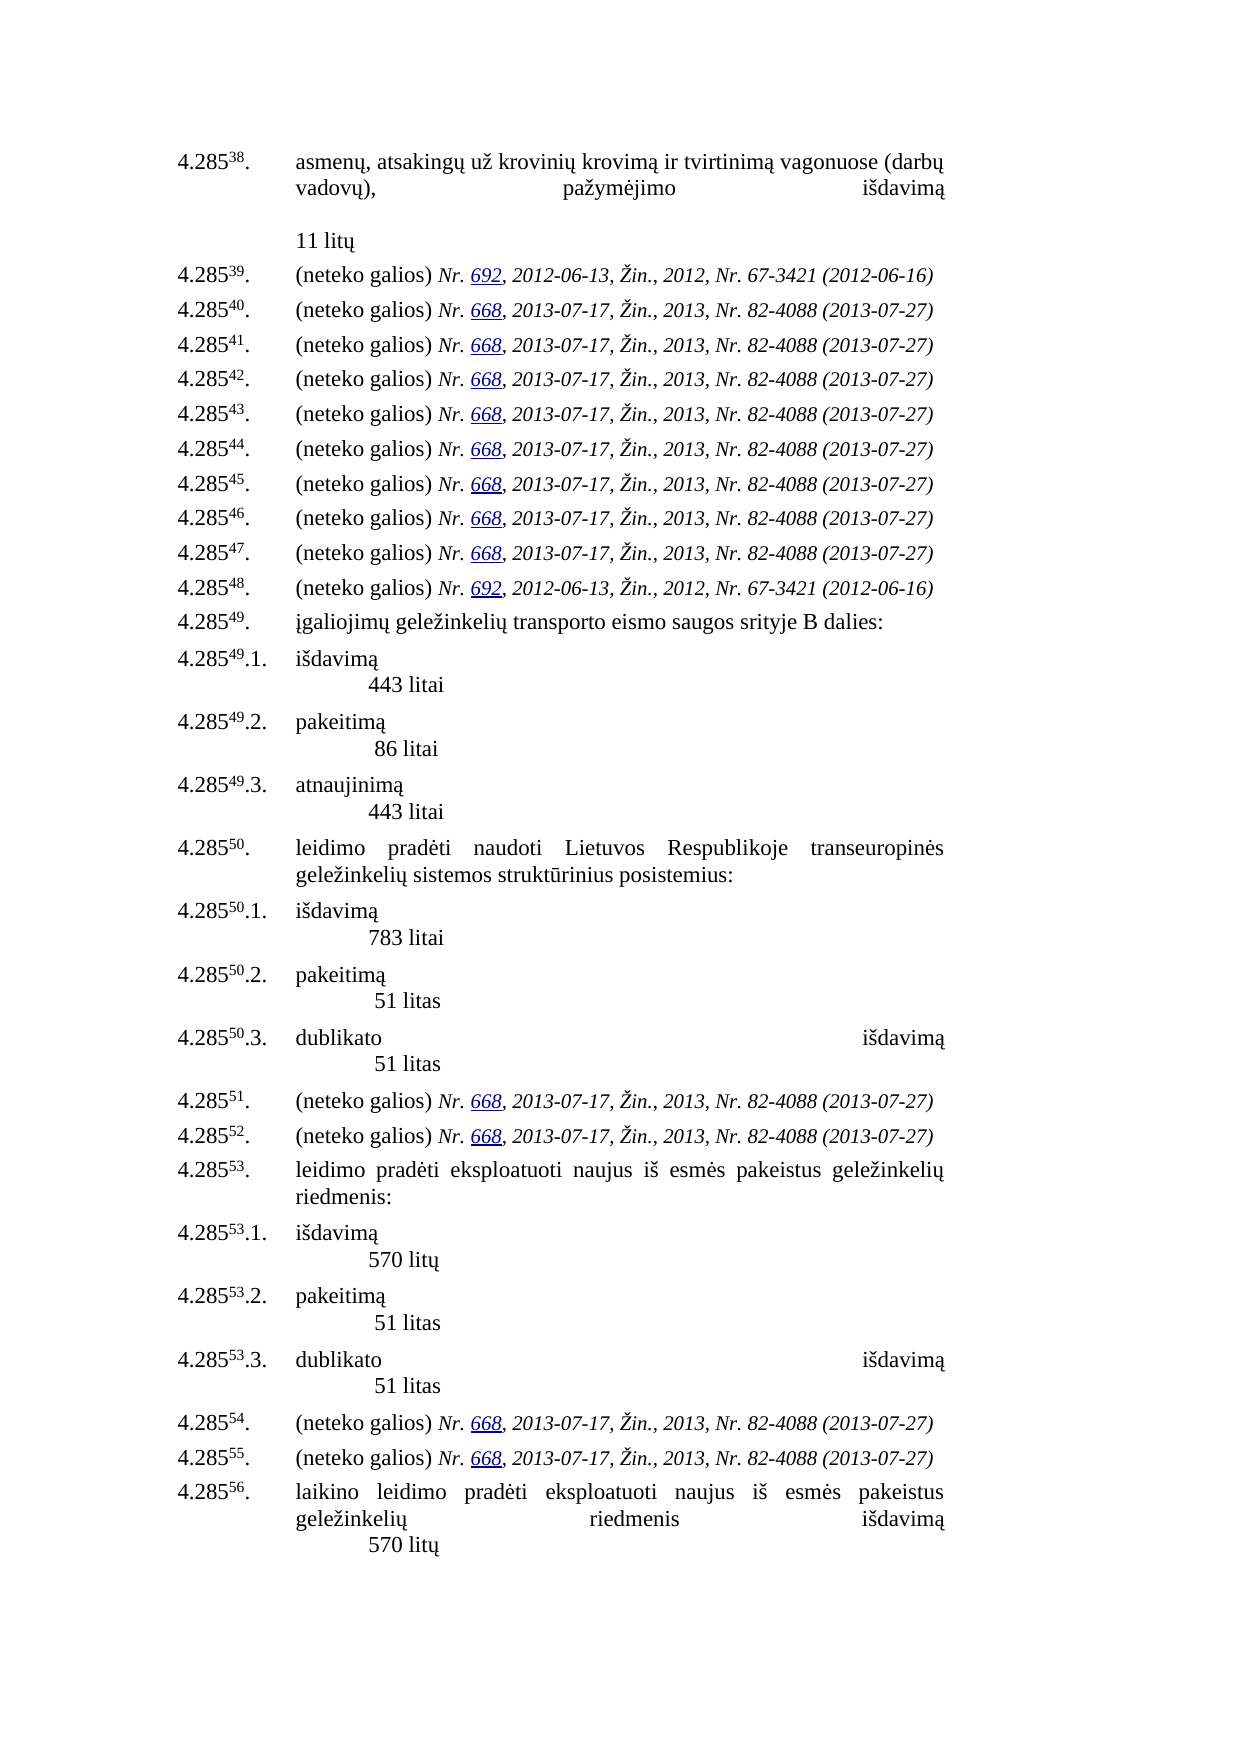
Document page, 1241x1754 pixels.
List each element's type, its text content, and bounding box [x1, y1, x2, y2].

text 4.28540. (neteko galios) Nr. 668, 2013-07-17, Žin., 2013, Nr. 82-4088 (2013-07-27) [177, 296, 945, 322]
text 4.28549.3. atnaujinimą 443 litai [177, 771, 945, 824]
text 4.28556. laikino leidimo pradėti eksploatuoti naujus iš esmės pakeistus geležinkelių riedmenis išdavimą 570 litų [177, 1478, 945, 1557]
text 4.28550.3. dublikato išdavimą 51 litas [177, 1024, 945, 1077]
text 4.28545. (neteko galios) Nr. 668, 2013-07-17, Žin., 2013, Nr. 82-4088 (2013-07-27) [177, 469, 945, 496]
text 4.28551. (neteko galios) Nr. 668, 2013-07-17, Žin., 2013, Nr. 82-4088 (2013-07-27) [177, 1087, 945, 1113]
text 4.28541. (neteko galios) Nr. 668, 2013-07-17, Žin., 2013, Nr. 82-4088 (2013-07-27) [177, 331, 945, 357]
text 4.28548. (neteko galios) Nr. 692, 2012-06-13, Žin., 2012, Nr. 67-3421 (2012-06-16) [177, 574, 945, 600]
text 4.28553. leidimo pradėti eksploatuoti naujus iš esmės pakeistus geležinkelių riedmenis: [177, 1156, 945, 1209]
text 4.28546. (neteko galios) Nr. 668, 2013-07-17, Žin., 2013, Nr. 82-4088 (2013-07-27) [177, 504, 945, 531]
text 4.28539. (neteko galios) Nr. 692, 2012-06-13, Žin., 2012, Nr. 67-3421 (2012-06-16) [177, 261, 945, 288]
text 4.28544. (neteko galios) Nr. 668, 2013-07-17, Žin., 2013, Nr. 82-4088 (2013-07-27) [177, 435, 945, 461]
text 4.28550.1. išdavimą 783 litai [177, 898, 945, 950]
text 4.28550. leidimo pradėti naudoti Lietuvos Respublikoje transeuropinės geležinkelių sistemos struktūrinius posistemius: [177, 834, 945, 887]
text 4.28553.3. dublikato išdavimą 51 litas [177, 1346, 945, 1398]
text 4.28549.1. išdavimą 443 litai [177, 645, 945, 698]
text 4.28553.1. išdavimą 570 litų [177, 1219, 945, 1272]
text 4.28549. įgaliojimų geležinkelių transporto eismo saugos srityje B dalies: [177, 608, 945, 635]
text 4.28549.2. pakeitimą 86 litai [177, 708, 945, 761]
text 4.28547. (neteko galios) Nr. 668, 2013-07-17, Žin., 2013, Nr. 82-4088 (2013-07-27) [177, 539, 945, 565]
text 4.28550.2. pakeitimą 51 litas [177, 961, 945, 1013]
text 4.28555. (neteko galios) Nr. 668, 2013-07-17, Žin., 2013, Nr. 82-4088 (2013-07-27) [177, 1443, 945, 1470]
text 4.28554. (neteko galios) Nr. 668, 2013-07-17, Žin., 2013, Nr. 82-4088 (2013-07-27) [177, 1409, 945, 1435]
text 4.28542. (neteko galios) Nr. 668, 2013-07-17, Žin., 2013, Nr. 82-4088 (2013-07-27) [177, 366, 945, 392]
text 4.28553.2. pakeitimą 51 litas [177, 1283, 945, 1335]
text 4.28543. (neteko galios) Nr. 668, 2013-07-17, Žin., 2013, Nr. 82-4088 (2013-07-27) [177, 400, 945, 427]
text 4.28538. asmenų, atsakingų už krovinių krovimą ir tvirtinimą vagonuose (darbų vadovų), pažymėjimo išdavimą 11 litų [177, 148, 945, 253]
text 4.28552. (neteko galios) Nr. 668, 2013-07-17, Žin., 2013, Nr. 82-4088 (2013-07-27) [177, 1122, 945, 1148]
